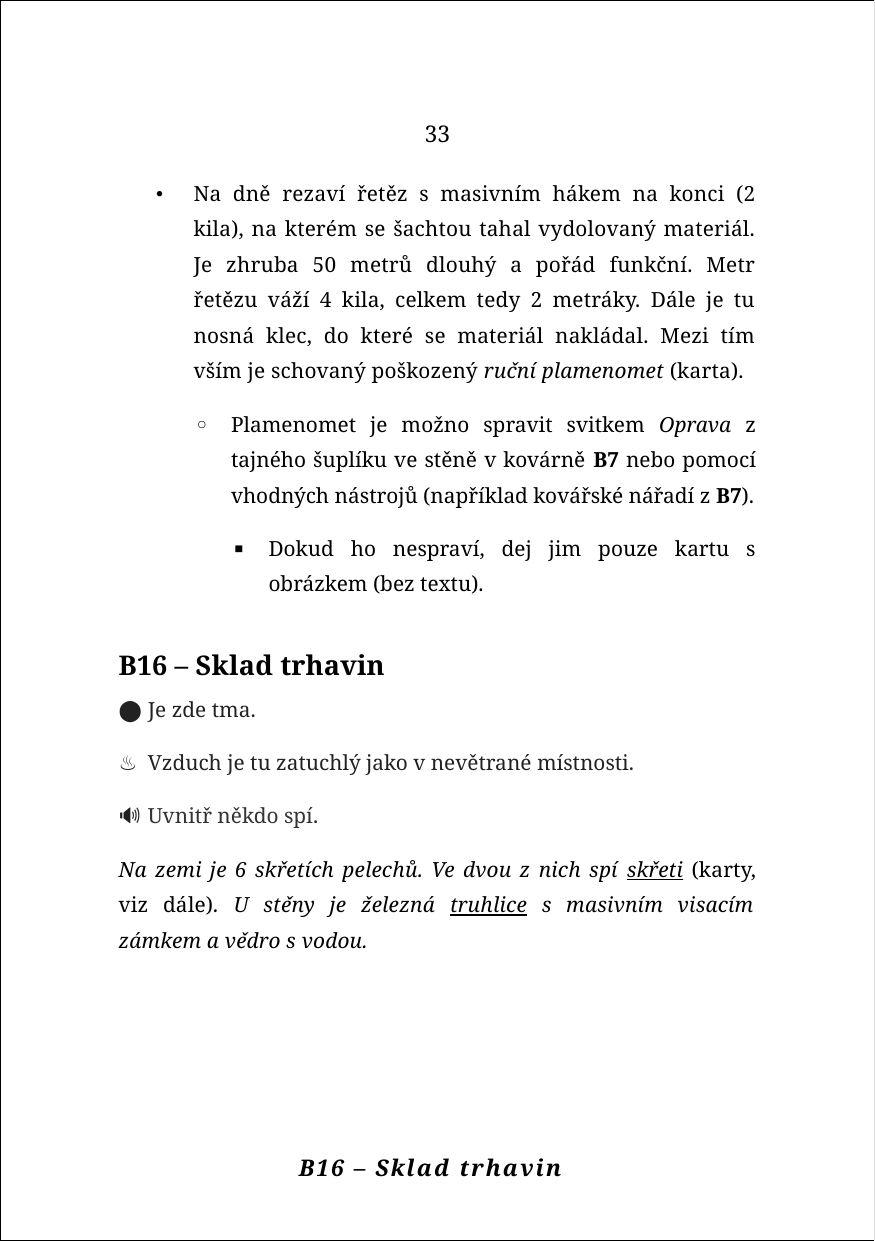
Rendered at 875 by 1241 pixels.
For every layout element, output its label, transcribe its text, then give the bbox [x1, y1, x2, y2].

list Plamenomet je možno spravit svitkem Oprava z tajného šuplíku ve stěně v kovárně B7 nebo pomocí vhodných nástrojů (například kovářské nářadí z B7). [193, 410, 756, 509]
text 🔊 Uvnitř někdo spí. [118, 802, 756, 830]
text ⬤ Je zde tma. [118, 695, 756, 723]
subtitle B16 – Sklad trhavin [118, 646, 756, 683]
list Na dně rezaví řetěz s masivním hákem na konci (2 kila), na kterém se šachtou tahal vydolovaný materiál. Je zhruba 50 metrů dlouhý a pořád funkční. Metr řetězu váží 4 kila, celkem tedy 2 metráky. Dále je tu nosná klec, do které se materiál nakládal. Mezi tím vším je schovaný poškozený ruční plamenomet (karta). [156, 179, 756, 385]
text ♨ Vzduch je tu zatuchlý jako v nevětrané místnosti. [118, 748, 756, 777]
list Dokud ho nespraví, dej jim pouze kartu s obrázkem (bez textu). [231, 534, 756, 598]
text Na zemi je 6 skřetích pelechů. Ve dvou z nich spí skřeti (karty, viz dále). U stěny je železná truhlice s masivním visacím zámkem a vědro s vodou. [118, 855, 756, 954]
